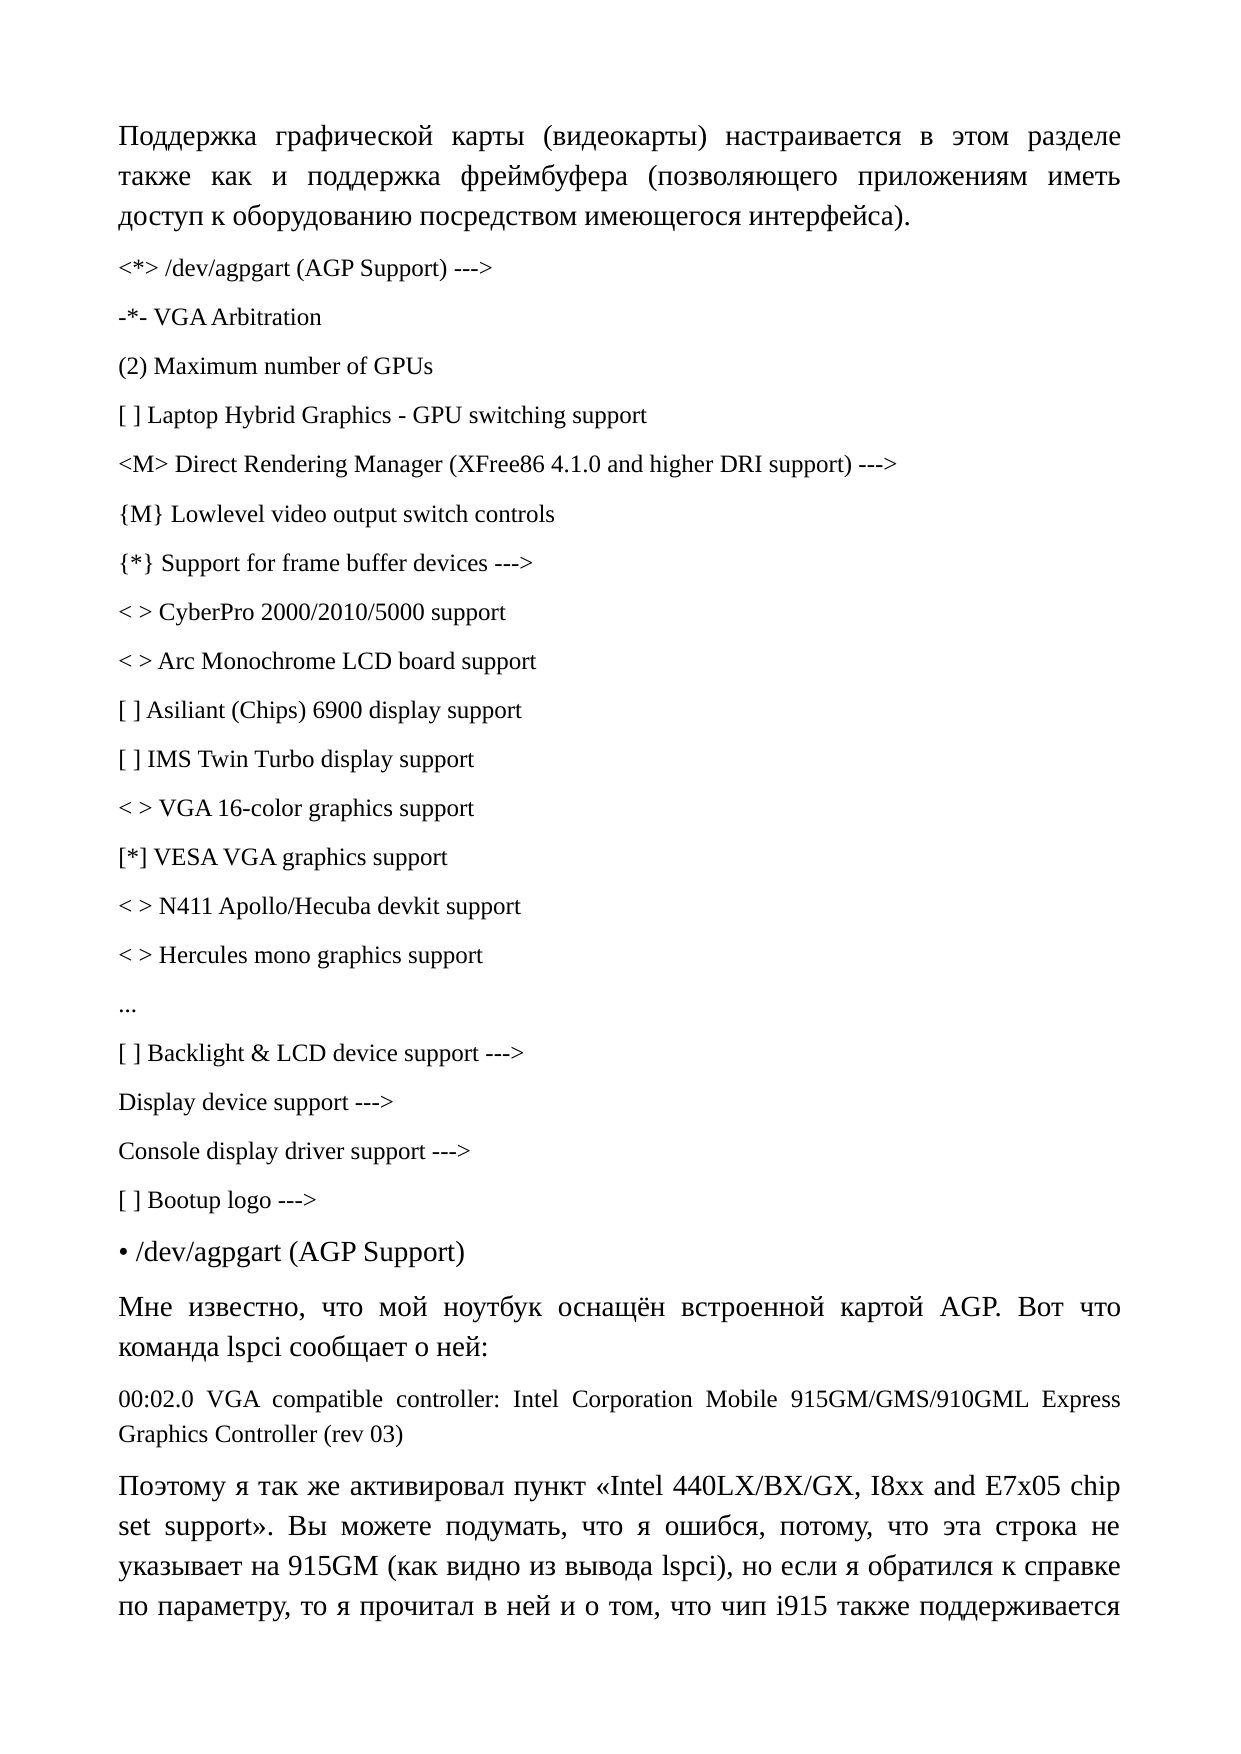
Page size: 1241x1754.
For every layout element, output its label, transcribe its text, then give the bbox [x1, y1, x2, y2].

text [ ] Backlight & LCD device support ---> [118, 1038, 1122, 1067]
text [ ] IMS Twin Turbo display support [118, 744, 1122, 773]
text < > CyberPro 2000/2010/5000 support [118, 597, 1122, 626]
text 00:02.0 VGA compatible controller: Intel Corporation Mobile 915GM/GMS/910GML Express Graphics Controller (rev 03) [118, 1384, 1122, 1448]
text Display device support ---> [118, 1087, 1122, 1116]
text (2) Maximum number of GPUs [118, 351, 1122, 380]
text <*> /dev/agpgart (AGP Support) ---> [118, 253, 1122, 282]
text • /dev/agpgart (AGP Support) [118, 1234, 1122, 1268]
text [ ] Laptop Hybrid Graphics - GPU switching support [118, 401, 1122, 429]
text [*] VESA VGA graphics support [118, 842, 1122, 871]
text [ ] Bootup logo ---> [118, 1186, 1122, 1214]
text < > N411 Apollo/Hecuba devkit support [118, 891, 1122, 920]
text <M> Direct Rendering Manager (XFree86 4.1.0 and higher DRI support) ---> [118, 449, 1122, 478]
text < > Arc Monochrome LCD board support [118, 646, 1122, 674]
text Поэтому я так же активировал пункт «Intel 440LX/BX/GX, I8xx and E7x05 chip set support». Вы можете подумать, что я ошибся, потому, что эта строка не указывает на 915GM (как видно из вывода lspci), но если я обратился к справке по параметру, то я прочитал в ней и о том, что чип i915 также поддерживается [118, 1468, 1122, 1622]
text {*} Support for frame buffer devices ---> [118, 548, 1122, 576]
text [ ] Asiliant (Chips) 6900 display support [118, 695, 1122, 724]
text Мне известно, что мой ноутбук оснащён встроенной картой AGP. Вот что команда lspci сообщает о ней: [118, 1289, 1122, 1363]
text Поддержка графической карты (видеокарты) настраивается в этом разделе также как и поддержка фреймбуфера (позволяющего приложениям иметь доступ к оборудованию посредством имеющегося интерфейса). [118, 118, 1122, 232]
text < > VGA 16-color graphics support [118, 793, 1122, 822]
text ... [118, 989, 1122, 1018]
text < > Hercules mono graphics support [118, 940, 1122, 969]
text {M} Lowlevel video output switch controls [118, 499, 1122, 527]
text Console display driver support ---> [118, 1136, 1122, 1165]
text -*- VGA Arbitration [118, 302, 1122, 331]
